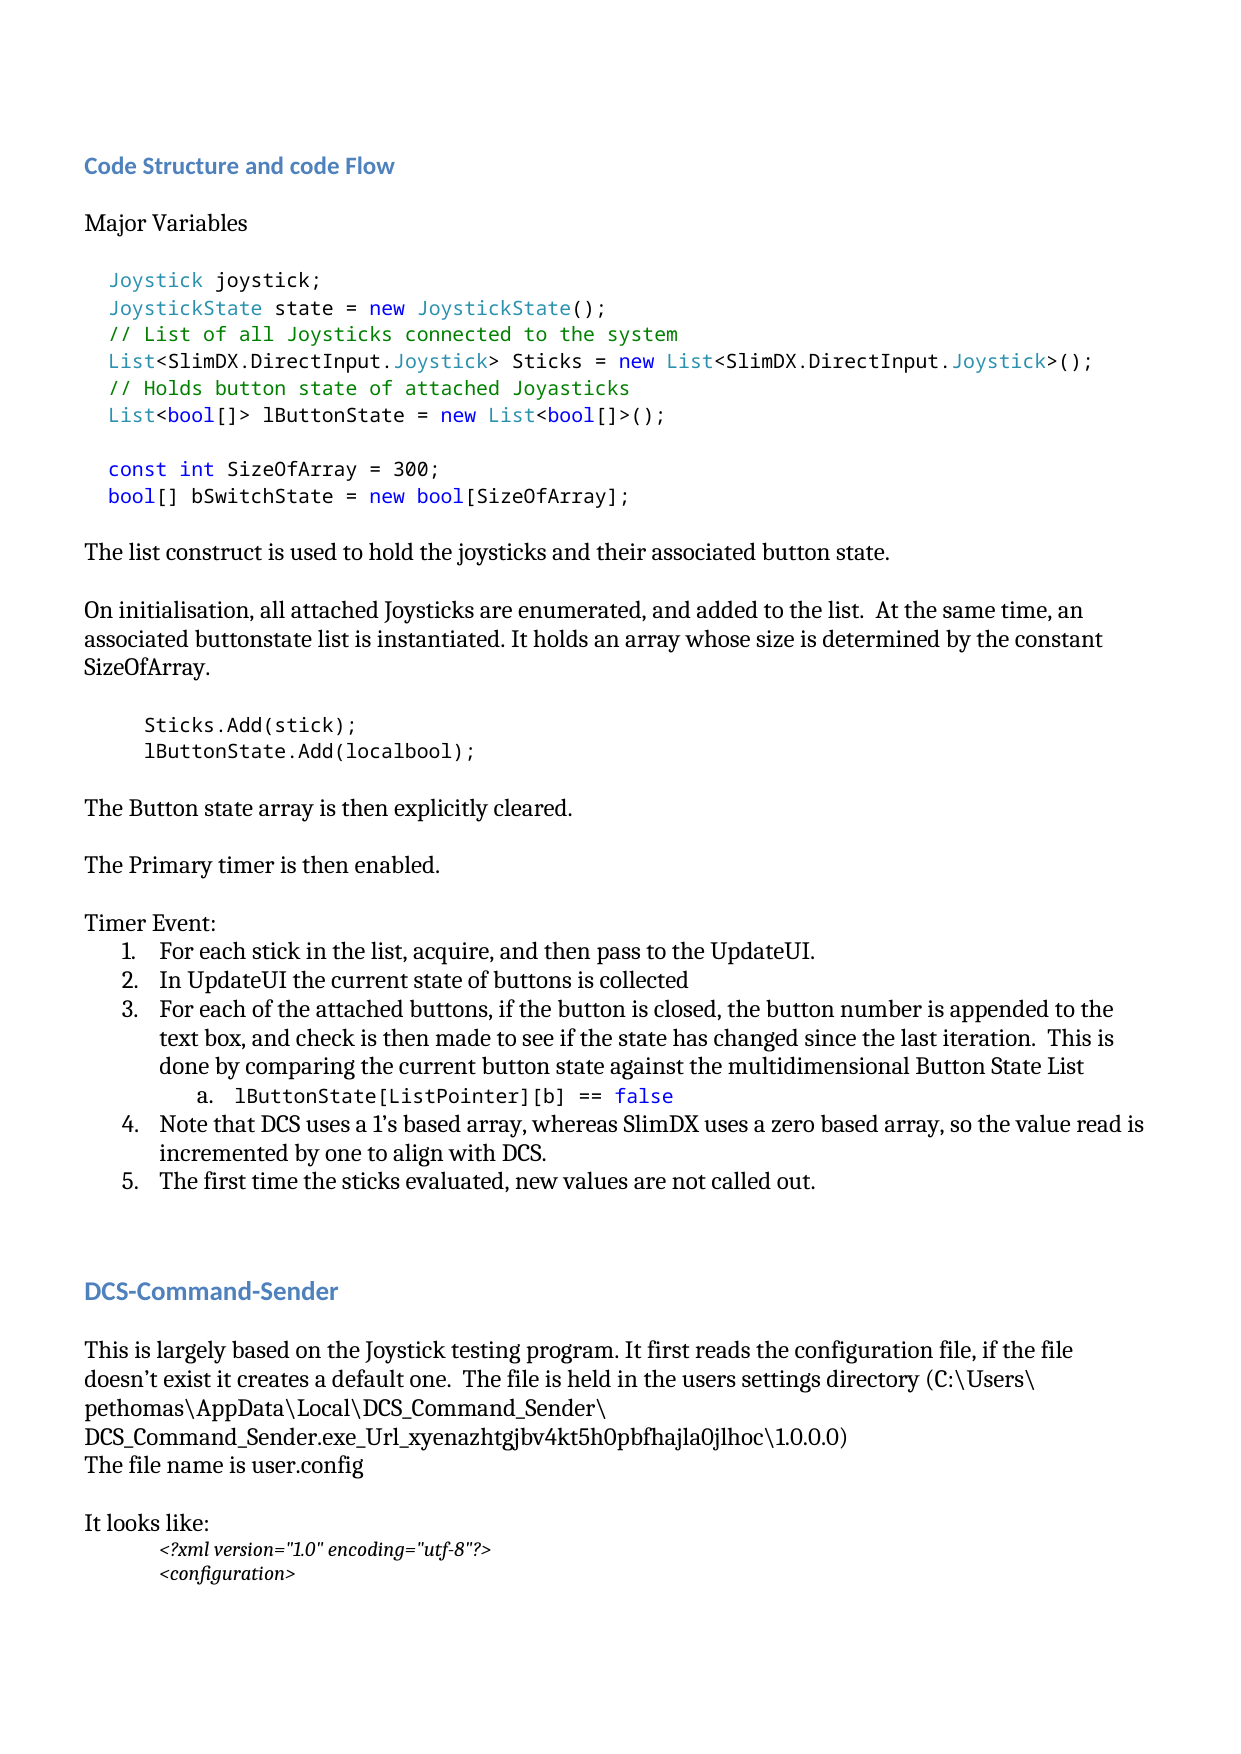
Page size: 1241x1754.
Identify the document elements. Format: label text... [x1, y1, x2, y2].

text Joystick joystick; [84, 267, 1240, 294]
text The Button state array is then explicitly cleared. [84, 793, 1148, 822]
list In UpdateUI the current state of buttons is collected [122, 966, 1148, 995]
text lButtonState.Add(localbool); [84, 738, 1148, 765]
text It looks like: [84, 1509, 1148, 1537]
text List<bool[]> lButtonState = new List<bool[]>(); [84, 402, 1240, 429]
text On initialisation, all attached Joysticks are enumerated, and added to the list. At the same time, an associated buttonstate list is instantiated. It holds an array whose size is determined by the constant SizeOfArray. [84, 596, 1148, 682]
list For each stick in the list, acquire, and then pass to the UpdateUI. [122, 937, 1148, 966]
text const int SizeOfArray = 300; [84, 456, 1240, 483]
text The Primary timer is then enabled. [84, 851, 1148, 880]
text List<SlimDX.DirectInput.Joystick> Sticks = new List<SlimDX.DirectInput.Joystick>(); [84, 348, 1240, 375]
text This is largely based on the Joystick testing program. It first reads the configuration file, if the file doesn’t exist it creates a default one. The file is held in the users settings directory (C:\Users\pethomas\AppData\Local\DCS_Command_Sender\DCS_Command_Sender.exe_Url_xyenazhtgjbv4kt5h0pbfhajla0jlhoc\1.0.0.0) [84, 1336, 1148, 1451]
list Note that DCS uses a 1’s based array, whereas SlimDX uses a zero based array, so the value read is incremented by one to align with DCS. [122, 1110, 1148, 1167]
text Sticks.Add(stick); [84, 711, 1148, 738]
text The file name is user.config [84, 1451, 1148, 1480]
text JoystickState state = new JoystickState(); [84, 294, 1240, 321]
text <?xml version="1.0" encoding="utf-8"?> [159, 1537, 1148, 1561]
text // Holds button state of attached Joyasticks [84, 375, 1240, 402]
text <configuration> [159, 1561, 1148, 1585]
text bool[] bSwitchState = new bool[SizeOfArray]; [84, 483, 1240, 509]
list lButtonState[ListPointer][b] == false [197, 1081, 1148, 1110]
text Major Variables [84, 209, 1148, 238]
list The first time the sticks evaluated, new values are not called out. [122, 1167, 1148, 1196]
list For each of the attached buttons, if the button is closed, the button number is appended to the text box, and check is then made to see if the state has changed since the last iteration. This is done by comparing the current button state against the multidimensional Button State List [122, 995, 1148, 1081]
text // List of all Joysticks connected to the system [84, 321, 1240, 348]
subtitle Code Structure and code Flow [84, 150, 1148, 181]
text Timer Event: [84, 908, 1148, 937]
text The list construct is used to hold the joysticks and their associated button state. [84, 538, 1148, 567]
subtitle DCS-Command-Sender [84, 1274, 1148, 1307]
